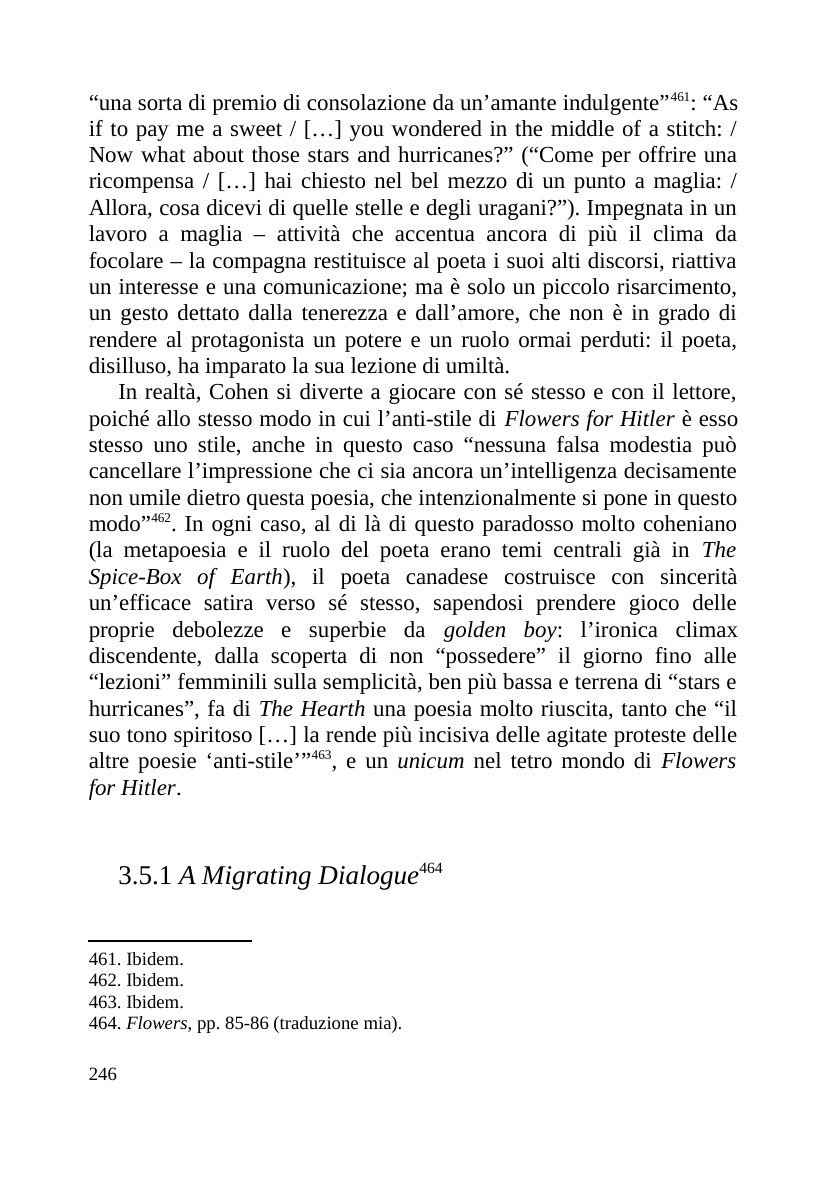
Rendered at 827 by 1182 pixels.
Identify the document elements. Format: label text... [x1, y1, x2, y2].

text Ibidem. [88, 991, 738, 1012]
text Ibidem. [88, 969, 738, 991]
text 3.5.1 A Migrating Dialogue [118, 859, 738, 890]
text In realtà, Cohen si diverte a giocare con sé stesso e con il lettore, poiché allo stesso modo in cui l’anti-stile di Flowers for Hitler è esso stesso uno stile, anche in questo caso “nessuna falsa modestia può cancellare l’impressione che ci sia ancora un’intelligenza decisamente non umile dietro questa poesia, che intenzionalmente si pone in questo modo”. In ogni caso, al di là di questo paradosso molto coheniano (la metapoesia e il ruolo del poeta erano temi centrali già in The Spice-Box of Earth), il poeta canadese costruisce con sincerità un’efficace satira verso sé stesso, sapendosi prendere gioco delle proprie debolezze e superbie da golden boy: l’ironica climax discendente, dalla scoperta di non “possedere” il giorno fino alle “lezioni” femminili sulla semplicità, ben più bassa e terrena di “stars e hurricanes”, fa di The Hearth una poesia molto riuscita, tanto che “il suo tono spiritoso […] la rende più incisiva delle agitate proteste delle altre poesie ‘anti-stile’”, e un unicum nel tetro mondo di Flowers for Hitler. [88, 378, 738, 800]
text Flowers, pp. 85-86 (traduzione mia). [88, 1012, 738, 1034]
text Ibidem. [88, 947, 738, 969]
text “una sorta di premio di consolazione da un’amante indulgente”: “As if to pay me a sweet / […] you wondered in the middle of a stitch: / Now what about those stars and hurricanes?” (“Come per offrire una ricompensa / […] hai chiesto nel bel mezzo di un punto a maglia: / Allora, cosa dicevi di quelle stelle e degli uragani?”). Impegnata in un lavoro a maglia – attività che accentua ancora di più il clima da focolare – la compagna restituisce al poeta i suoi alti discorsi, riattiva un interesse e una comunicazione; ma è solo un piccolo risarcimento, un gesto dettato dalla tenerezza e dall’amore, che non è in grado di rendere al protagonista un potere e un ruolo ormai perduti: il poeta, disilluso, ha imparato la sua lezione di umiltà. [88, 88, 738, 378]
